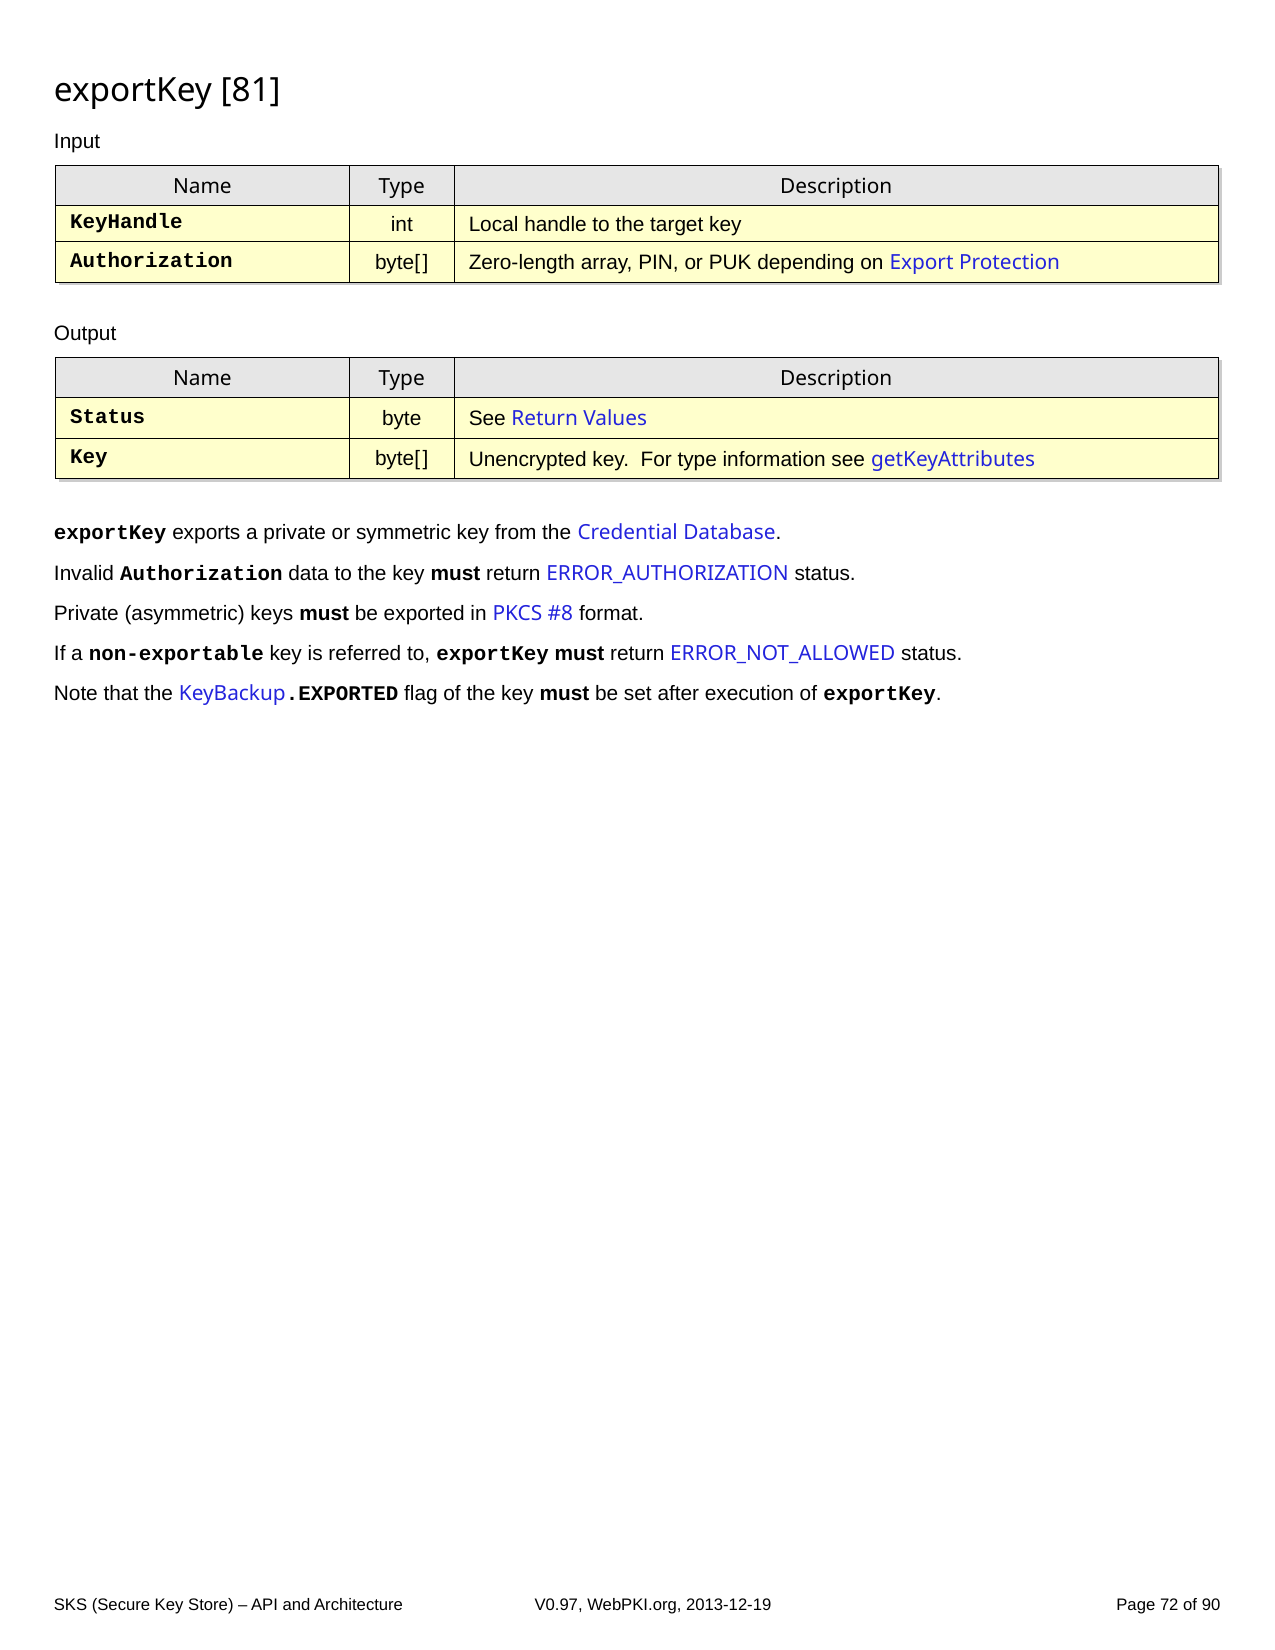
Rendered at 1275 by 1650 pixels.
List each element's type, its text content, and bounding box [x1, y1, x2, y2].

table_header Description [455, 358, 1218, 397]
text If a non-exportable key is referred to, exportKey must return ERROR_NOT_ALLOWED status. [54, 638, 1221, 667]
text Input [54, 129, 1221, 153]
table_cell byte⁮[ ] [350, 439, 454, 478]
text Note that the KeyBackup.EXPORTED flag of the key must be set after execution of exportKey. [54, 678, 1221, 707]
table_cell Local handle to the target key [455, 206, 1218, 241]
text Private (asymmetric) keys must be exported in PKCS #8 format. [54, 598, 1221, 626]
table_cell int [350, 206, 454, 241]
table_cell Status [56, 398, 349, 438]
text Invalid Authorization data to the key must return ERROR_AUTHORIZATION status. [54, 558, 1221, 586]
table_header Name [56, 358, 349, 397]
table_header Name [56, 166, 349, 205]
table_header Type [350, 358, 454, 397]
text exportKey exports a private or symmetric key from the Credential Database. [54, 517, 1221, 546]
table_cell Unencrypted key. For type information see getKeyAttributes [455, 439, 1218, 478]
table_header Description [455, 166, 1218, 205]
table_cell Authorization [56, 242, 349, 282]
table_cell KeyHandle [56, 206, 349, 241]
table_cell See Return Values [455, 398, 1218, 438]
table_cell Key [56, 439, 349, 478]
text Output [54, 321, 1221, 345]
table_header Type [350, 166, 454, 205]
subtitle exportKey [81] [54, 66, 1221, 111]
table_cell Zero-length array, PIN, or PUK depending on Export Protection [455, 242, 1218, 282]
table_cell byte [350, 398, 454, 438]
table_cell byte⁮[ ] [350, 242, 454, 282]
